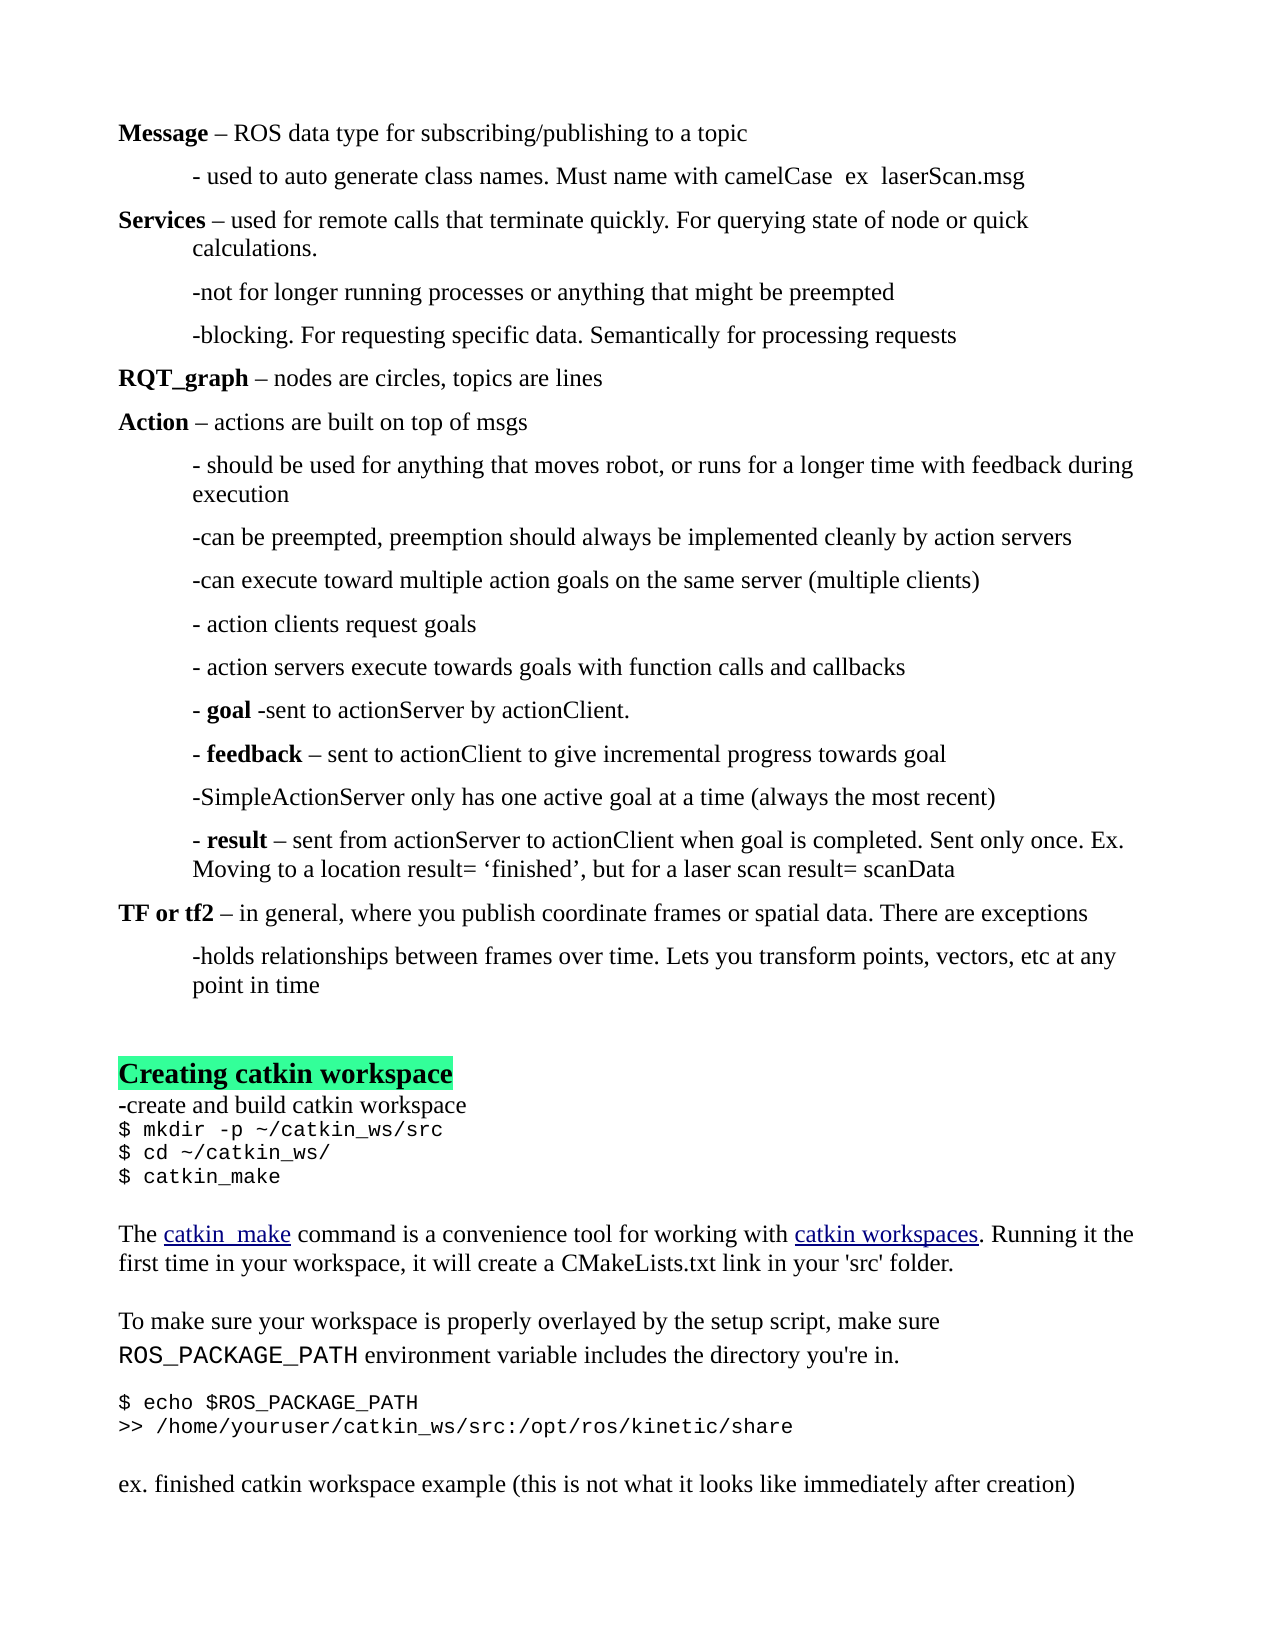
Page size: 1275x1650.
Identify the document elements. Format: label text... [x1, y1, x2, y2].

text - goal -sent to actionServer by actionClient. [118, 696, 1157, 724]
text $ echo $ROS_PACKAGE_PATH [118, 1392, 1157, 1416]
text -blocking. For requesting specific data. Semantically for processing requests [118, 320, 1157, 349]
text -not for longer running processes or anything that might be preempted [118, 277, 1157, 306]
text Services – used for remote calls that terminate quickly. For querying state of node or quick calculations. [118, 205, 1157, 262]
text ex. finished catkin workspace example (this is not what it looks like immediately after creation) [118, 1469, 1157, 1498]
text TF or tf2 – in general, where you publish coordinate frames or spatial data. There are exceptions [118, 898, 1157, 926]
text -SimpleActionServer only has one active goal at a time (always the most recent) [118, 782, 1157, 811]
text >> /home/youruser/catkin_ws/src:/opt/ros/kinetic/share [118, 1416, 1157, 1439]
text $ cd ~/catkin_ws/ [118, 1142, 1157, 1166]
text The catkin_make command is a convenience tool for working with catkin workspaces. Running it the first time in your workspace, it will create a CMakeLists.txt link in your 'src' folder. [118, 1219, 1157, 1277]
text -create and build catkin workspace [118, 1090, 1157, 1119]
text -holds relationships between frames over time. Lets you transform points, vectors, etc at any point in time [118, 941, 1157, 998]
text -can execute toward multiple action goals on the same server (multiple clients) [118, 566, 1157, 594]
text - action servers execute towards goals with function calls and callbacks [118, 652, 1157, 681]
text - used to auto generate class names. Must name with camelCase ex laserScan.msg [118, 161, 1157, 190]
text - feedback – sent to actionClient to give incremental progress towards goal [118, 739, 1157, 768]
text Action – actions are built on top of msgs [118, 407, 1157, 436]
text $ catkin_make [118, 1166, 1157, 1190]
text $ mkdir -p ~/catkin_ws/src [118, 1119, 1157, 1142]
text RQT_graph – nodes are circles, topics are lines [118, 363, 1157, 392]
text Creating catkin workspace [118, 1056, 1157, 1090]
text - should be used for anything that moves robot, or runs for a longer time with feedback during execution [118, 450, 1157, 508]
text Message – ROS data type for subscribing/publishing to a topic [118, 118, 1157, 147]
text - action clients request goals [118, 609, 1157, 638]
text To make sure your workspace is properly overlayed by the setup script, make sure ROS_PACKAGE_PATH environment variable includes the directory you're in. [118, 1306, 1157, 1371]
text -can be preempted, preemption should always be implemented cleanly by action servers [118, 522, 1157, 551]
text - result – sent from actionServer to actionClient when goal is completed. Sent only once. Ex. Moving to a location result= ‘finished’, but for a laser scan result= scanData [118, 826, 1157, 883]
